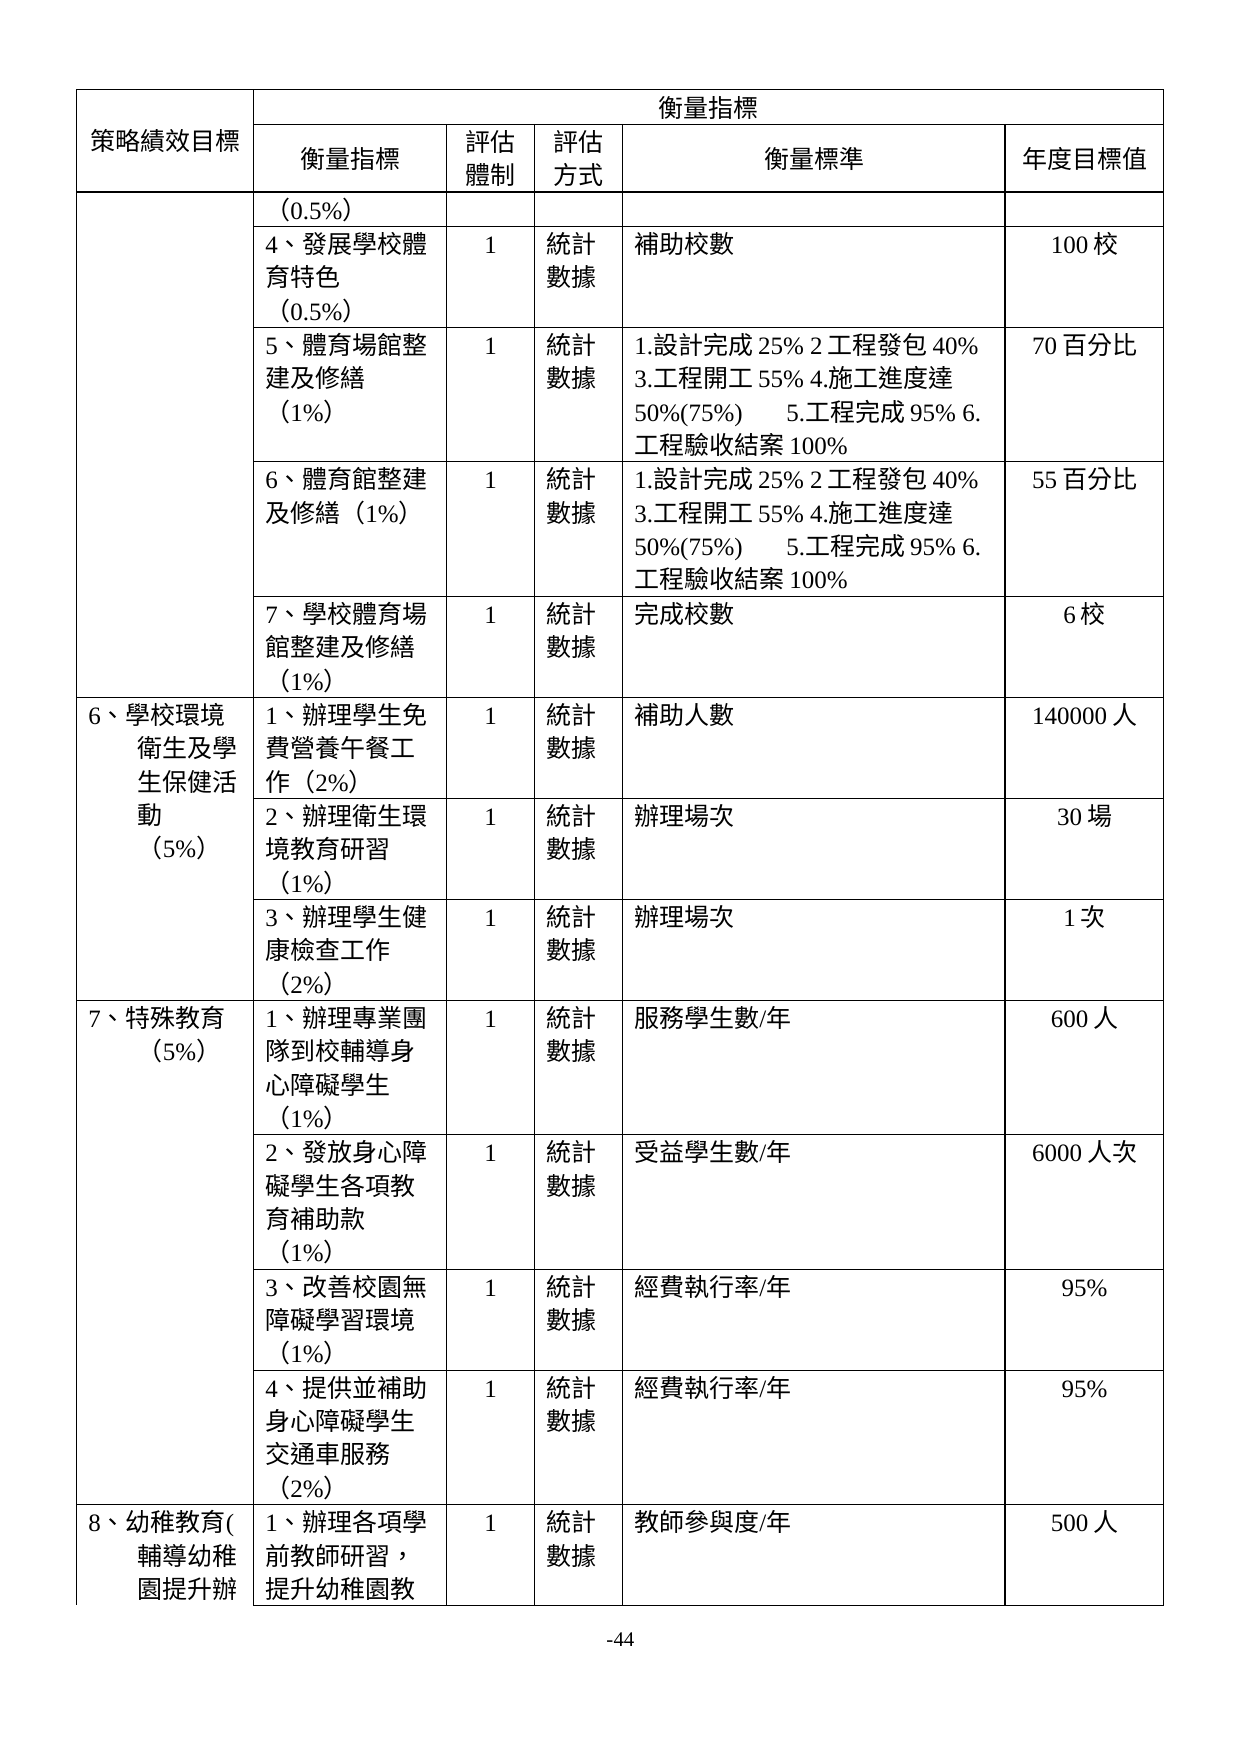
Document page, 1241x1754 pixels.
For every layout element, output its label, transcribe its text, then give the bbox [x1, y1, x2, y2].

table_cell [77, 461, 253, 596]
table_cell 1 [447, 698, 534, 798]
table_cell 3、辦理學生健康檢查工作 （2%） [254, 900, 446, 1000]
table_cell 3、改善校園無障礙學習環境（1%） [254, 1270, 446, 1369]
table_cell 服務學生數/年 [623, 1001, 1004, 1134]
table_cell 統計數據 [535, 227, 622, 327]
table_cell 6000人次 [1006, 1135, 1163, 1268]
table_cell 補助人數 [623, 698, 1004, 798]
table_cell 補助校數 [623, 227, 1004, 327]
table_cell 7、學校體育場館整建及修繕（1%） [254, 597, 446, 697]
table_cell 140000人 [1006, 698, 1163, 798]
table_cell 統計數據 [535, 1001, 622, 1134]
table_cell 衡量指標 [254, 125, 446, 191]
table_cell 統計數據 [535, 597, 622, 697]
table_cell 1 [447, 799, 534, 899]
table_cell 1 [447, 597, 534, 697]
table_cell 統計數據 [535, 328, 622, 461]
table_cell [77, 899, 253, 1000]
table_cell 4、提供並補助身心障礙學生交通車服務 （2%） [254, 1371, 446, 1504]
table_cell 1.設計完成25% 2工程發包40% 3.工程開工55% 4.施工進度達50%(75%) 5.工程完成95% 6.工程驗收結案100% [623, 328, 1004, 461]
table_cell 幼稚教育(輔導幼稚園提升辦 [77, 1505, 253, 1605]
table_cell 1 [447, 1135, 534, 1268]
table_cell 55百分比 [1006, 462, 1163, 596]
table_cell 完成校數 [623, 597, 1004, 697]
table_cell 100校 [1006, 227, 1163, 327]
table_cell 1 [447, 1270, 534, 1369]
table_cell 受益學生數/年 [623, 1135, 1004, 1268]
table_cell [77, 226, 253, 327]
table_cell 4、發展學校體育特色（0.5%） [254, 227, 446, 327]
table_cell 6、體育館整建及修繕（1%） [254, 462, 446, 596]
table_cell （0.5%） [254, 193, 446, 226]
table_cell 2、辦理衛生環境教育研習 （1%） [254, 799, 446, 899]
table_cell 特殊教育（5%） [77, 1001, 253, 1134]
table_cell [77, 596, 253, 697]
table_header 策略績效目標 [77, 90, 253, 191]
table_cell 5、體育場館整建及修繕 （1%） [254, 328, 446, 461]
table_cell [447, 193, 534, 226]
table_cell 500人 [1006, 1505, 1163, 1605]
table_cell 經費執行率/年 [623, 1371, 1004, 1504]
table_cell [77, 327, 253, 461]
table_cell 1、辦理各項學前教師研習，提升幼稚園教 [254, 1505, 446, 1605]
table_cell 學校環境衛生及學生保健活動（5%） [77, 698, 253, 899]
table_cell 1次 [1006, 900, 1163, 1000]
table_cell 1 [447, 227, 534, 327]
table_cell 6校 [1006, 597, 1163, 697]
table_cell 經費執行率/年 [623, 1270, 1004, 1369]
table_cell 1 [447, 328, 534, 461]
table_cell 統計數據 [535, 1505, 622, 1605]
table_cell [77, 193, 253, 226]
table_cell 1.設計完成25% 2工程發包40% 3.工程開工55% 4.施工進度達50%(75%) 5.工程完成95% 6.工程驗收結案100% [623, 462, 1004, 596]
table_cell 1、辦理專業團隊到校輔導身心障礙學生 （1%） [254, 1001, 446, 1134]
table_cell 評估體制 [447, 125, 534, 191]
table_cell 1 [447, 1505, 534, 1605]
table_cell 2、發放身心障礙學生各項教育補助款 （1%） [254, 1135, 446, 1268]
table_cell 評估方式 [535, 125, 622, 191]
table_cell 1 [447, 900, 534, 1000]
table_cell [1006, 193, 1163, 226]
table_cell [623, 193, 1004, 226]
table_cell 統計數據 [535, 1135, 622, 1268]
table_cell 1 [447, 1371, 534, 1504]
table_cell 年度目標值 [1006, 125, 1163, 191]
table_cell 辦理場次 [623, 900, 1004, 1000]
table_cell 統計數據 [535, 1270, 622, 1369]
table_cell 1、辦理學生免費營養午餐工作（2%） [254, 698, 446, 798]
table_cell 統計數據 [535, 900, 622, 1000]
table_cell [535, 193, 622, 226]
table_cell 95% [1006, 1371, 1163, 1504]
table_cell 30場 [1006, 799, 1163, 899]
table_cell [77, 1370, 253, 1504]
table_header 衡量指標 [254, 90, 1163, 124]
table_cell 70百分比 [1006, 328, 1163, 461]
table_cell 統計數據 [535, 799, 622, 899]
table_cell 600人 [1006, 1001, 1163, 1134]
table_cell 95% [1006, 1270, 1163, 1369]
table_cell 1 [447, 462, 534, 596]
table_cell 辦理場次 [623, 799, 1004, 899]
table_cell 統計數據 [535, 698, 622, 798]
table_cell [77, 1269, 253, 1369]
table_cell 統計數據 [535, 1371, 622, 1504]
table_cell [77, 1134, 253, 1268]
table_cell 統計數據 [535, 462, 622, 596]
table_cell 衡量標準 [623, 125, 1004, 191]
table_cell 教師參與度/年 [623, 1505, 1004, 1605]
table_cell 1 [447, 1001, 534, 1134]
